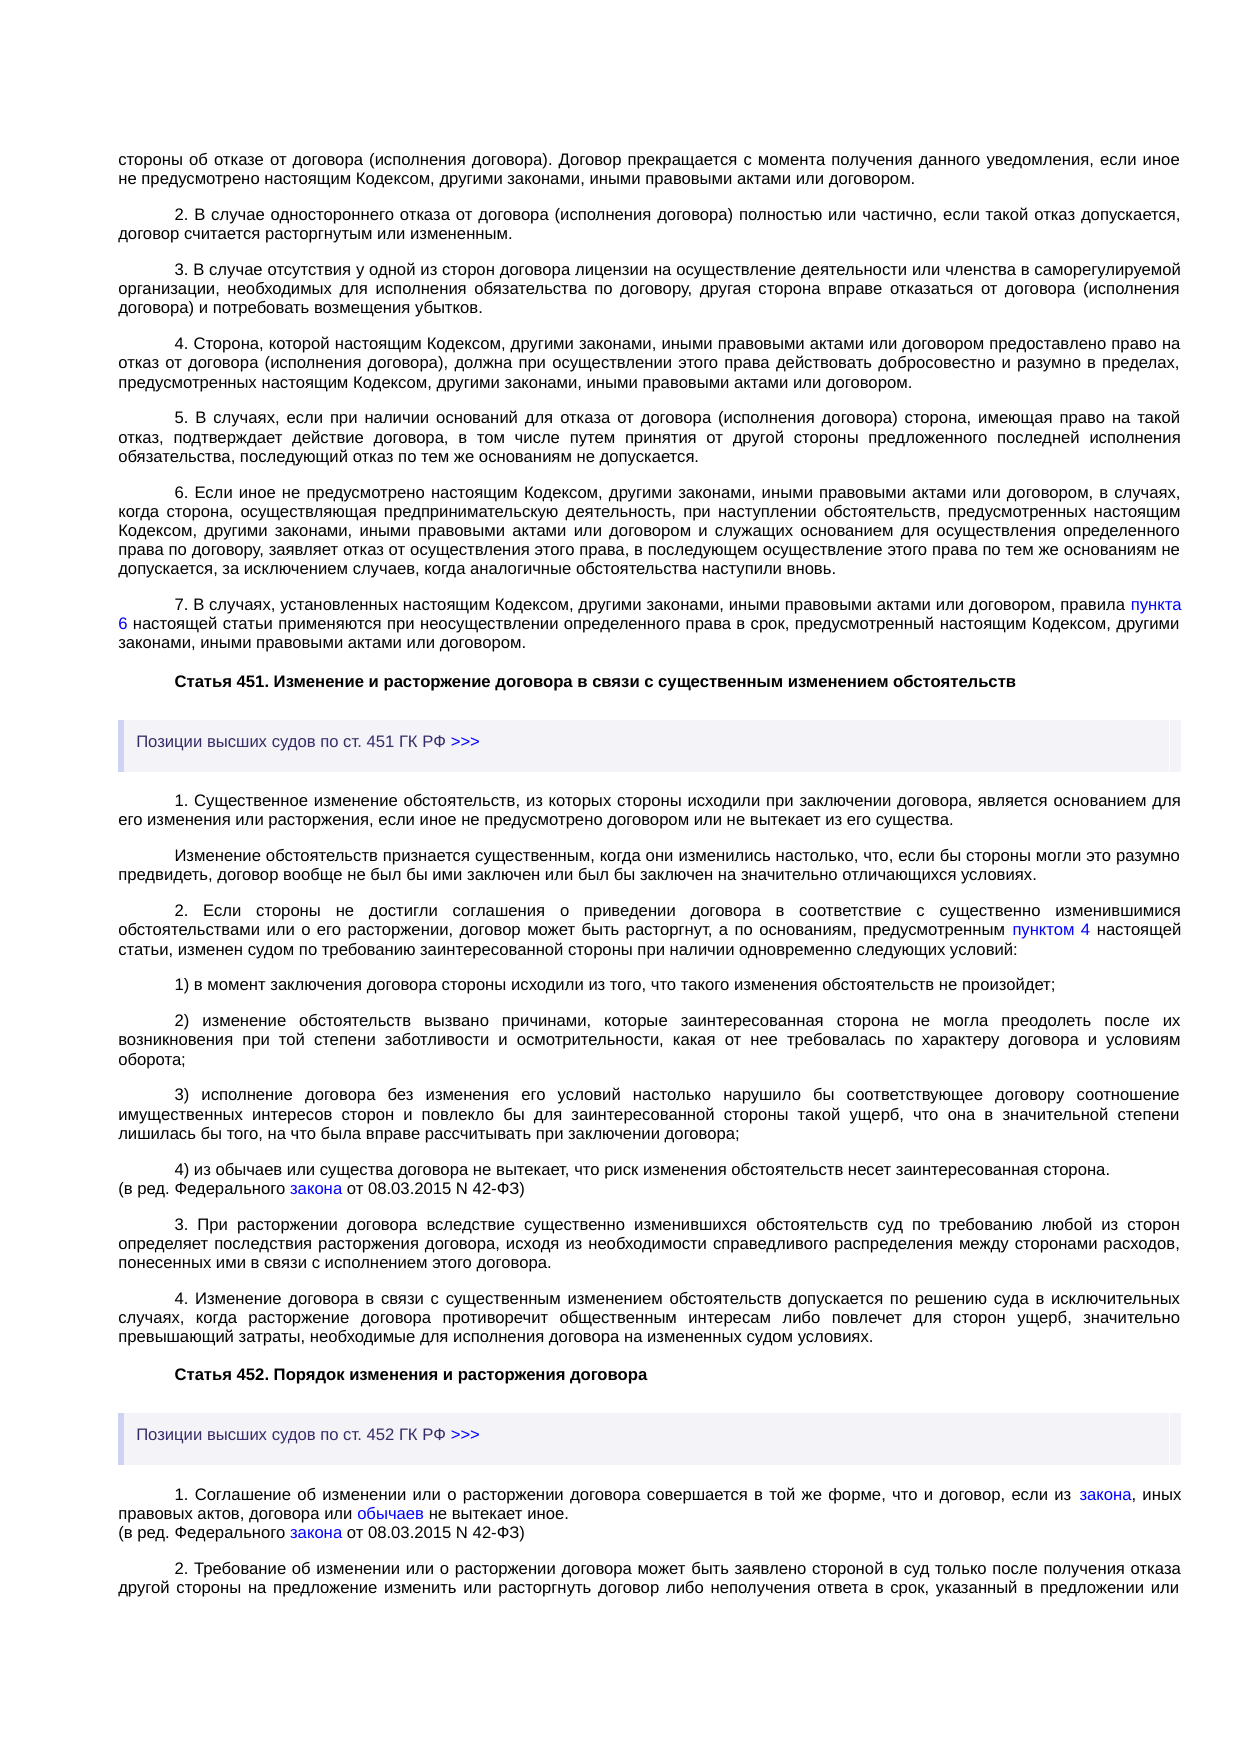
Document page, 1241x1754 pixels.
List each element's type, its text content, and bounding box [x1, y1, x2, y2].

table_header [118, 720, 124, 772]
table_header Позиции высших судов по ст. 452 ГК РФ >>> [136, 1413, 1169, 1465]
subtitle Статья 451. Изменение и расторжение договора в связи с существенным изменением обстоятельств [118, 672, 1181, 691]
table_header Позиции высших судов по ст. 451 ГК РФ >>> [136, 720, 1169, 772]
text 1) в момент заключения договора стороны исходили из того, что такого изменения обстоятельств не произойдет; [118, 975, 1181, 994]
text 1. Соглашение об изменении или о расторжении договора совершается в той же форме, что и договор, если из закона, иных правовых актов, договора или обычаев не вытекает иное. [118, 1484, 1181, 1523]
table_header [124, 1413, 136, 1465]
text 3. В случае отсутствия у одной из сторон договора лицензии на осуществление деятельности или членства в саморегулируемой организации, необходимых для исполнения обязательства по договору, другая сторона вправе отказаться от договора (исполнения договора) и потребовать возмещения убытков. [118, 260, 1181, 317]
text 6. Если иное не предусмотрено настоящим Кодексом, другими законами, иными правовыми актами или договором, в случаях, когда сторона, осуществляющая предпринимательскую деятельность, при наступлении обстоятельств, предусмотренных настоящим Кодексом, другими законами, иными правовыми актами или договором и служащих основанием для осуществления определенного права по договору, заявляет отказ от осуществления этого права, в последующем осуществление этого права по тем же основаниям не допускается, за исключением случаев, когда аналогичные обстоятельства наступили вновь. [118, 482, 1181, 578]
subtitle Статья 452. Порядок изменения и расторжения договора [118, 1365, 1181, 1384]
table_header [124, 720, 136, 772]
text 1. Существенное изменение обстоятельств, из которых стороны исходили при заключении договора, является основанием для его изменения или расторжения, если иное не предусмотрено договором или не вытекает из его существа. [118, 791, 1181, 829]
text 2. Если стороны не достигли соглашения о приведении договора в соответствие с существенно изменившимися обстоятельствами или о его расторжении, договор может быть расторгнут, а по основаниям, предусмотренным пунктом 4 настоящей статьи, изменен судом по требованию заинтересованной стороны при наличии одновременно следующих условий: [118, 901, 1181, 958]
text 2) изменение обстоятельств вызвано причинами, которые заинтересованная сторона не могла преодолеть после их возникновения при той степени заботливости и осмотрительности, какая от нее требовалась по характеру договора и условиям оборота; [118, 1011, 1181, 1068]
table_header [1170, 720, 1181, 772]
text 7. В случаях, установленных настоящим Кодексом, другими законами, иными правовыми актами или договором, правила пункта 6 настоящей статьи применяются при неосуществлении определенного права в срок, предусмотренный настоящим Кодексом, другими законами, иными правовыми актами или договором. [118, 595, 1181, 652]
text (в ред. Федерального закона от 08.03.2015 N 42-ФЗ) [118, 1178, 1181, 1198]
text стороны об отказе от договора (исполнения договора). Договор прекращается с момента получения данного уведомления, если иное не предусмотрено настоящим Кодексом, другими законами, иными правовыми актами или договором. [118, 150, 1181, 188]
table_header [1170, 1413, 1181, 1465]
text Изменение обстоятельств признается существенным, когда они изменились настолько, что, если бы стороны могли это разумно предвидеть, договор вообще не был бы ими заключен или был бы заключен на значительно отличающихся условиях. [118, 846, 1181, 884]
text 5. В случаях, если при наличии оснований для отказа от договора (исполнения договора) сторона, имеющая право на такой отказ, подтверждает действие договора, в том числе путем принятия от другой стороны предложенного последней исполнения обязательства, последующий отказ по тем же основаниям не допускается. [118, 408, 1181, 466]
table_header [118, 1413, 124, 1465]
text (в ред. Федерального закона от 08.03.2015 N 42-ФЗ) [118, 1523, 1181, 1542]
text 3. При расторжении договора вследствие существенно изменившихся обстоятельств суд по требованию любой из сторон определяет последствия расторжения договора, исходя из необходимости справедливого распределения между сторонами расходов, понесенных ими в связи с исполнением этого договора. [118, 1214, 1181, 1272]
text 3) исполнение договора без изменения его условий настолько нарушило бы соответствующее договору соотношение имущественных интересов сторон и повлекло бы для заинтересованной стороны такой ущерб, что она в значительной степени лишилась бы того, на что была вправе рассчитывать при заключении договора; [118, 1085, 1181, 1143]
text 2. Требование об изменении или о расторжении договора может быть заявлено стороной в суд только после получения отказа другой стороны на предложение изменить или расторгнуть договор либо неполучения ответа в срок, указанный в предложении или [118, 1559, 1181, 1597]
text 4. Изменение договора в связи с существенным изменением обстоятельств допускается по решению суда в исключительных случаях, когда расторжение договора противоречит общественным интересам либо повлечет для сторон ущерб, значительно превышающий затраты, необходимые для исполнения договора на измененных судом условиях. [118, 1288, 1181, 1346]
text 2. В случае одностороннего отказа от договора (исполнения договора) полностью или частично, если такой отказ допускается, договор считается расторгнутым или измененным. [118, 205, 1181, 243]
text 4. Сторона, которой настоящим Кодексом, другими законами, иными правовыми актами или договором предоставлено право на отказ от договора (исполнения договора), должна при осуществлении этого права действовать добросовестно и разумно в пределах, предусмотренных настоящим Кодексом, другими законами, иными правовыми актами или договором. [118, 334, 1181, 392]
text 4) из обычаев или существа договора не вытекает, что риск изменения обстоятельств несет заинтересованная сторона. [118, 1159, 1181, 1178]
